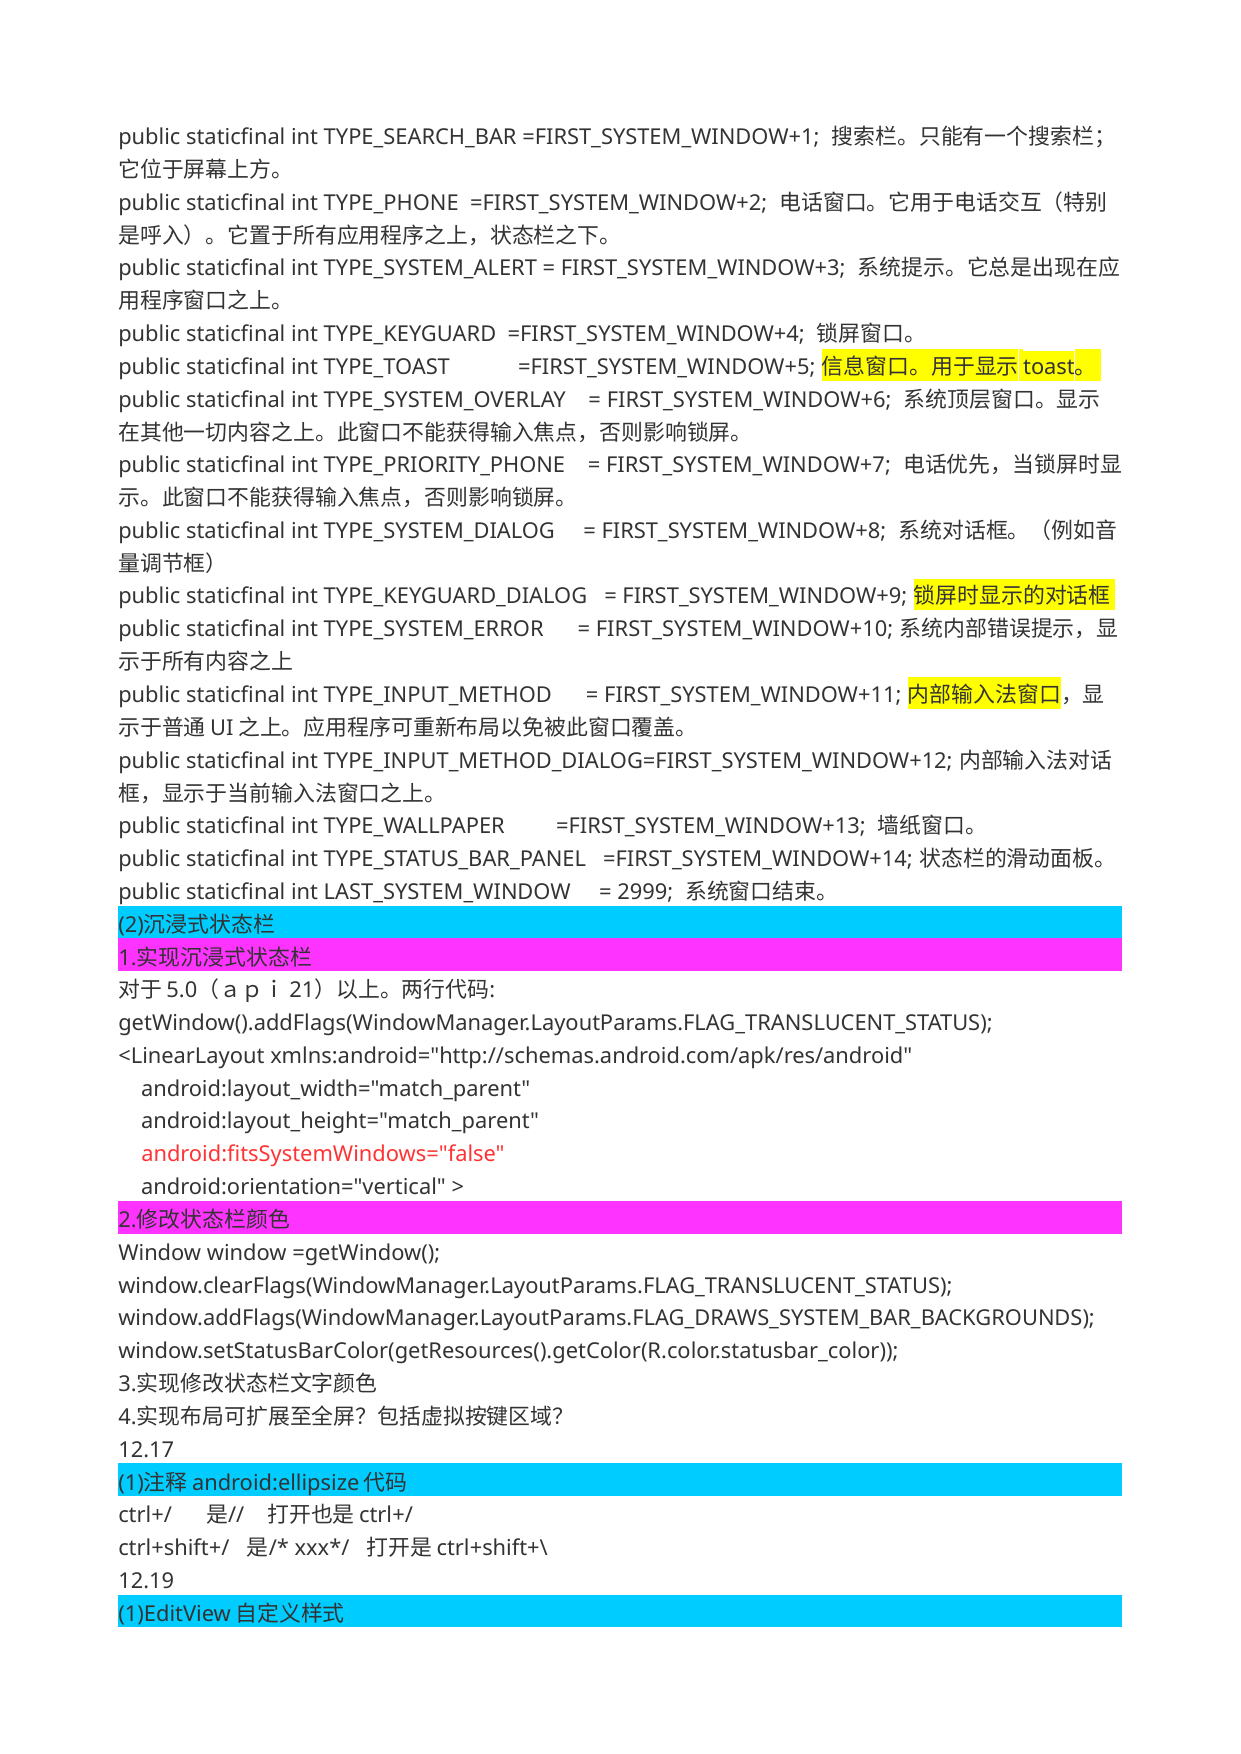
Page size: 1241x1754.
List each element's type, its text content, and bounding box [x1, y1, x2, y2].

text public staticfinal int TYPE_INPUT_METHOD_DIALOG=FIRST_SYSTEM_WINDOW+12; 内部输入法对话框，显示于当前输入法窗口之上。 [118, 742, 1122, 807]
text 3.实现修改状态栏文字颜色 [118, 1365, 1122, 1398]
text Window window =getWindow(); [118, 1234, 1122, 1267]
text 12.19 [118, 1562, 1122, 1595]
text public staticfinal int TYPE_SYSTEM_DIALOG = FIRST_SYSTEM_WINDOW+8; 系统对话框。（例如音量调节框） [118, 512, 1122, 577]
text public staticfinal int TYPE_PRIORITY_PHONE = FIRST_SYSTEM_WINDOW+7; 电话优先，当锁屏时显示。此窗口不能获得输入焦点，否则影响锁屏。 [118, 446, 1122, 512]
text (1)注释android:ellipsize代码 [118, 1463, 1122, 1496]
text public staticfinal int TYPE_STATUS_BAR_PANEL =FIRST_SYSTEM_WINDOW+14; 状态栏的滑动面板。 [118, 840, 1122, 873]
text public staticfinal int TYPE_SYSTEM_ALERT = FIRST_SYSTEM_WINDOW+3; 系统提示。它总是出现在应用程序窗口之上。 [118, 249, 1122, 315]
text public staticfinal int TYPE_SEARCH_BAR =FIRST_SYSTEM_WINDOW+1; 搜索栏。只能有一个搜索栏；它位于屏幕上方。 [118, 118, 1122, 184]
text android:fitsSystemWindows="false" [118, 1135, 1122, 1168]
text window.clearFlags(WindowManager.LayoutParams.FLAG_TRANSLUCENT_STATUS); [118, 1267, 1122, 1299]
text getWindow().addFlags(WindowManager.LayoutParams.FLAG_TRANSLUCENT_STATUS); [118, 1004, 1122, 1037]
text (2)沉浸式状态栏 [118, 906, 1122, 938]
text public staticfinal int TYPE_WALLPAPER =FIRST_SYSTEM_WINDOW+13; 墙纸窗口。 [118, 807, 1122, 840]
text public staticfinal int TYPE_SYSTEM_OVERLAY = FIRST_SYSTEM_WINDOW+6; 系统顶层窗口。显示在其他一切内容之上。此窗口不能获得输入焦点，否则影响锁屏。 [118, 381, 1122, 446]
text public staticfinal int TYPE_INPUT_METHOD = FIRST_SYSTEM_WINDOW+11; 内部输入法窗口，显示于普通UI之上。应用程序可重新布局以免被此窗口覆盖。 [118, 676, 1122, 742]
text public staticfinal int TYPE_TOAST =FIRST_SYSTEM_WINDOW+5; 信息窗口。用于显示toast。 [118, 348, 1122, 381]
text android:orientation="vertical" > [118, 1168, 1122, 1201]
text window.addFlags(WindowManager.LayoutParams.FLAG_DRAWS_SYSTEM_BAR_BACKGROUNDS); [118, 1299, 1122, 1332]
text <LinearLayout xmlns:android="http://schemas.android.com/apk/res/android" [118, 1037, 1122, 1070]
text public staticfinal int TYPE_PHONE =FIRST_SYSTEM_WINDOW+2; 电话窗口。它用于电话交互（特别是呼入）。它置于所有应用程序之上，状态栏之下。 [118, 184, 1122, 249]
text android:layout_width="match_parent" [118, 1070, 1122, 1102]
text ctrl+shift+/ 是/* xxx*/ 打开是ctrl+shift+\ [118, 1529, 1122, 1562]
text public staticfinal int TYPE_KEYGUARD =FIRST_SYSTEM_WINDOW+4; 锁屏窗口。 [118, 315, 1122, 348]
text ctrl+/ 是// 打开也是ctrl+/ [118, 1496, 1122, 1529]
text (1)EditView自定义样式 [118, 1595, 1122, 1627]
text public staticfinal int TYPE_SYSTEM_ERROR = FIRST_SYSTEM_WINDOW+10; 系统内部错误提示，显示于所有内容之上 [118, 610, 1122, 676]
text 2.修改状态栏颜色 [118, 1201, 1122, 1234]
text window.setStatusBarColor(getResources().getColor(R.color.statusbar_color)); [118, 1332, 1122, 1365]
text 12.17 [118, 1431, 1122, 1463]
text 4.实现布局可扩展至全屏？包括虚拟按键区域？ [118, 1398, 1122, 1431]
text 1.实现沉浸式状态栏 [118, 938, 1122, 971]
text public staticfinal int LAST_SYSTEM_WINDOW = 2999; 系统窗口结束。 [118, 873, 1122, 906]
text public staticfinal int TYPE_KEYGUARD_DIALOG = FIRST_SYSTEM_WINDOW+9; 锁屏时显示的对话框 [118, 577, 1122, 610]
text 对于5.0（ａｐｉ21）以上。两行代码: [118, 971, 1122, 1004]
text android:layout_height="match_parent" [118, 1102, 1122, 1135]
